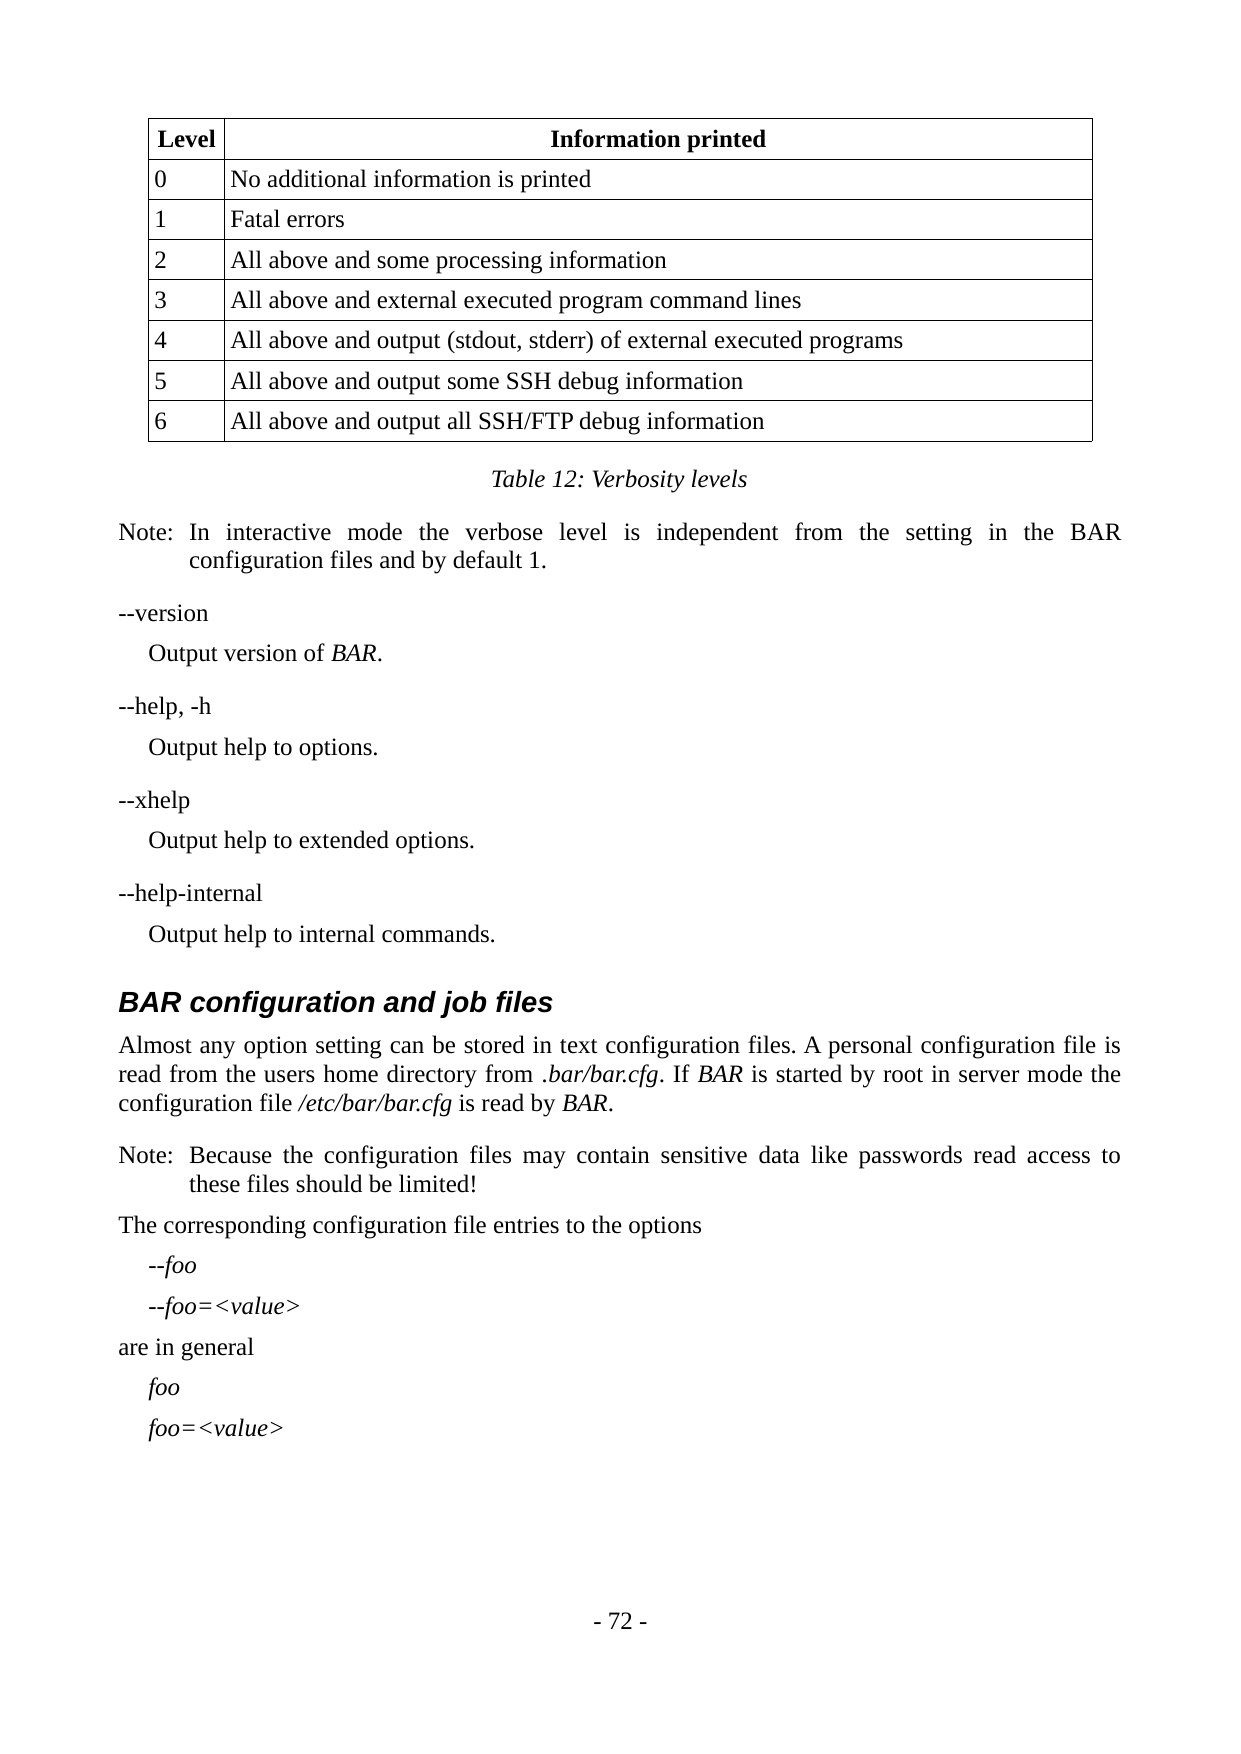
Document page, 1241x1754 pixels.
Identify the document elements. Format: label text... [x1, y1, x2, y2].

table_cell Fatal errors [225, 200, 1092, 239]
text Output version of BAR. [148, 638, 1122, 667]
text The corresponding configuration file entries to the options [118, 1210, 1122, 1238]
text Output help to extended options. [148, 825, 1122, 854]
table_cell 3 [149, 280, 224, 320]
table_cell All above and external executed program command lines [225, 280, 1092, 320]
text Almost any option setting can be stored in text configuration files. A personal configuration file is read from the users home directory from .bar/bar.cfg. If BAR is started by root in server mode the configuration file /etc/bar/bar.cfg is read by BAR. [118, 1031, 1122, 1117]
title --help-internal [118, 878, 1122, 907]
text Output help to internal commands. [148, 919, 1122, 948]
table_cell 2 [149, 240, 224, 279]
text Table 12: Verbosity levels [118, 464, 1122, 493]
table_cell All above and output (stdout, stderr) of external executed programs [225, 321, 1092, 360]
text foo=<value> [148, 1413, 1122, 1442]
title --help, -h [118, 691, 1122, 720]
table_cell 0 [149, 160, 224, 199]
title --version [118, 598, 1122, 627]
text --foo [148, 1250, 1122, 1279]
text foo [148, 1372, 1122, 1401]
table_header Level [149, 119, 224, 158]
table_cell All above and some processing information [225, 240, 1092, 279]
table_header Information printed [225, 119, 1092, 158]
table_cell 5 [149, 361, 224, 400]
table_cell No additional information is printed [225, 160, 1092, 199]
table_cell All above and output all SSH/FTP debug information [225, 401, 1092, 441]
text --foo=<value> [148, 1291, 1122, 1320]
table_cell 1 [149, 200, 224, 239]
table_cell 4 [149, 321, 224, 360]
table_cell All above and output some SSH debug information [225, 361, 1092, 400]
subtitle BAR configuration and job files [118, 984, 1122, 1018]
text are in general [118, 1332, 1122, 1360]
text Note: Because the configuration files may contain sensitive data like passwords read access to these files should be limited! [118, 1140, 1122, 1198]
text Output help to options. [148, 732, 1122, 761]
title --xhelp [118, 785, 1122, 813]
table_cell 6 [149, 401, 224, 441]
text Note: In interactive mode the verbose level is independent from the setting in the BAR configuration files and by default 1. [118, 517, 1122, 574]
